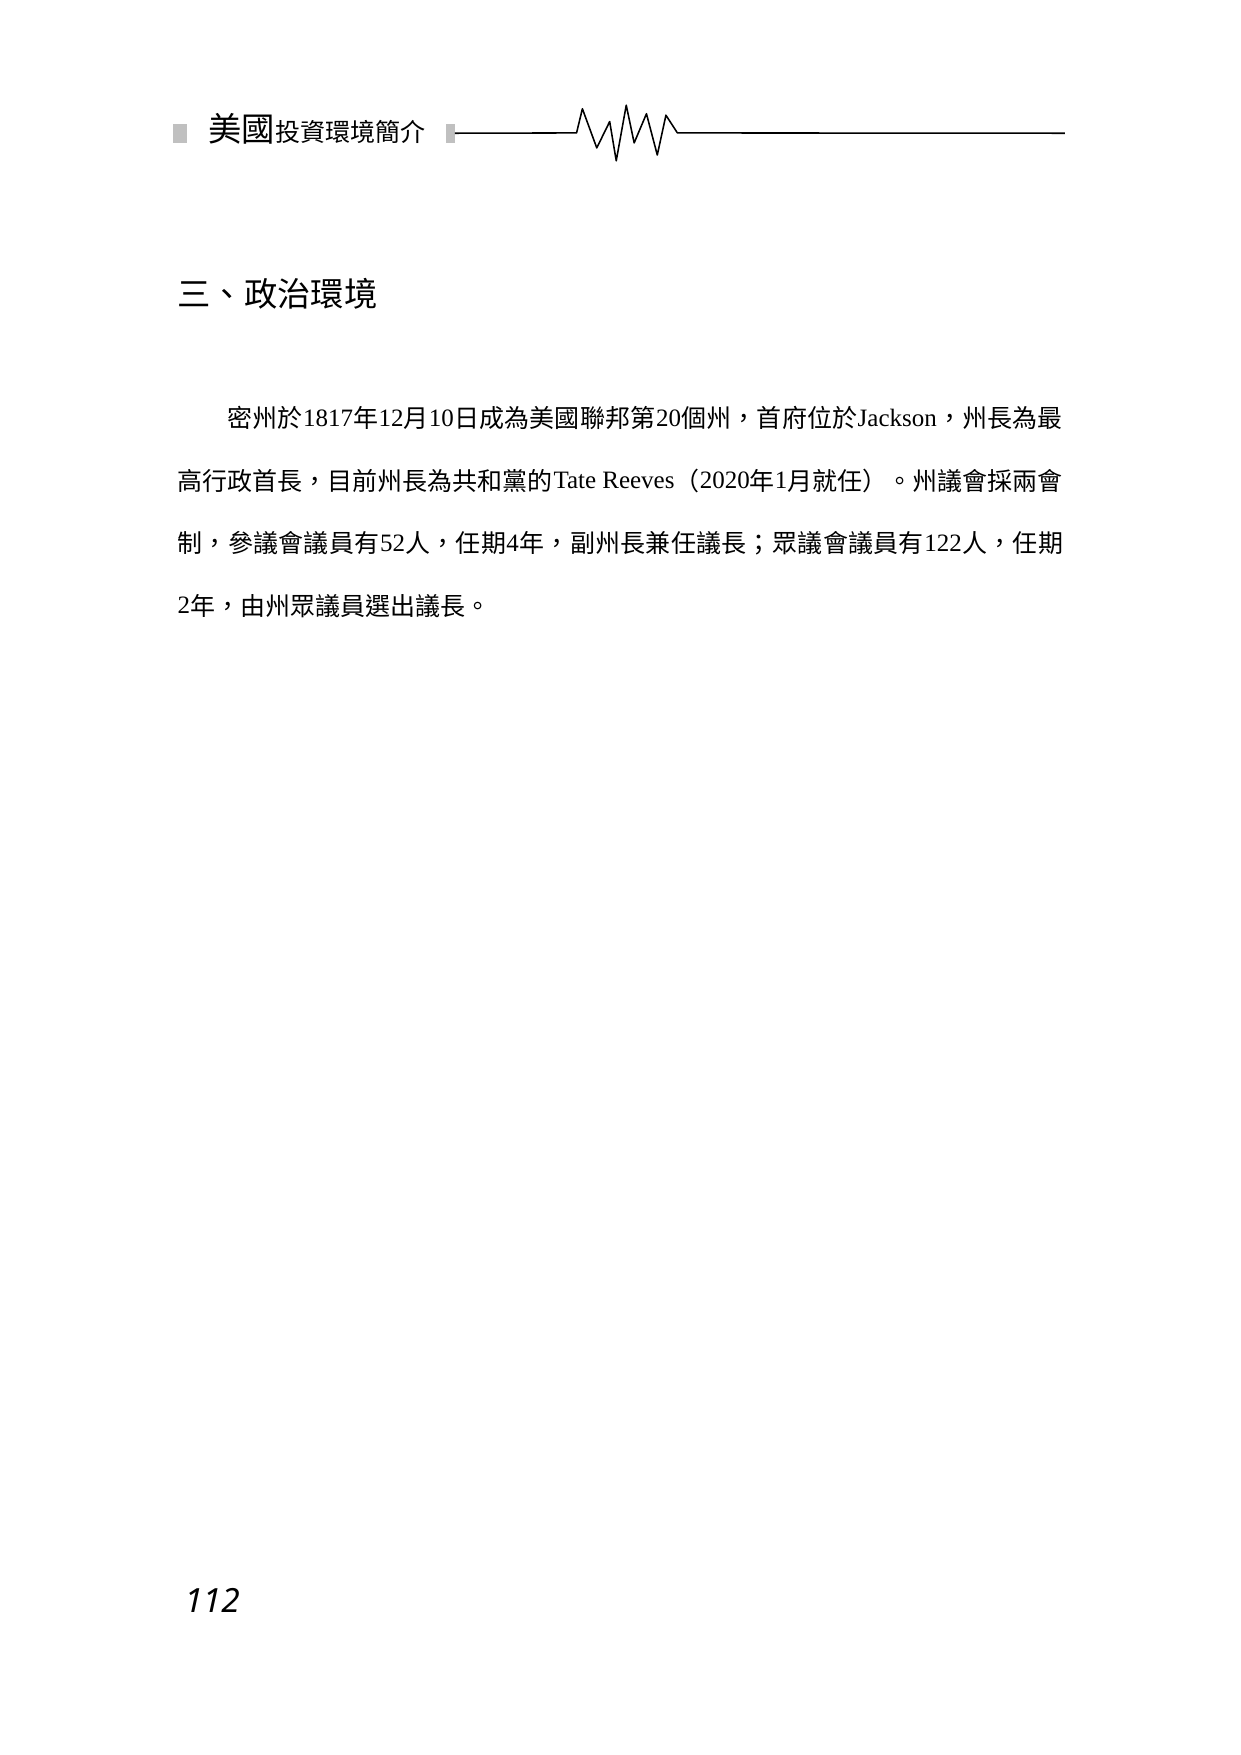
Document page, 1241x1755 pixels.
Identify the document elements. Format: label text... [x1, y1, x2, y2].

text 密州於1817年12月10日成為美國聯邦第20個州，首府位於Jackson，州長為最高行政首長，目前州長為共和黨的Tate Reeves（2020年1月就任）。州議會採兩會制，參議會議員有52人，任期4年，副州長兼任議長；眾議會議員有122人，任期2年，由州眾議員選出議長。 [177, 375, 1063, 625]
text 三、政治環境 [177, 250, 1063, 313]
